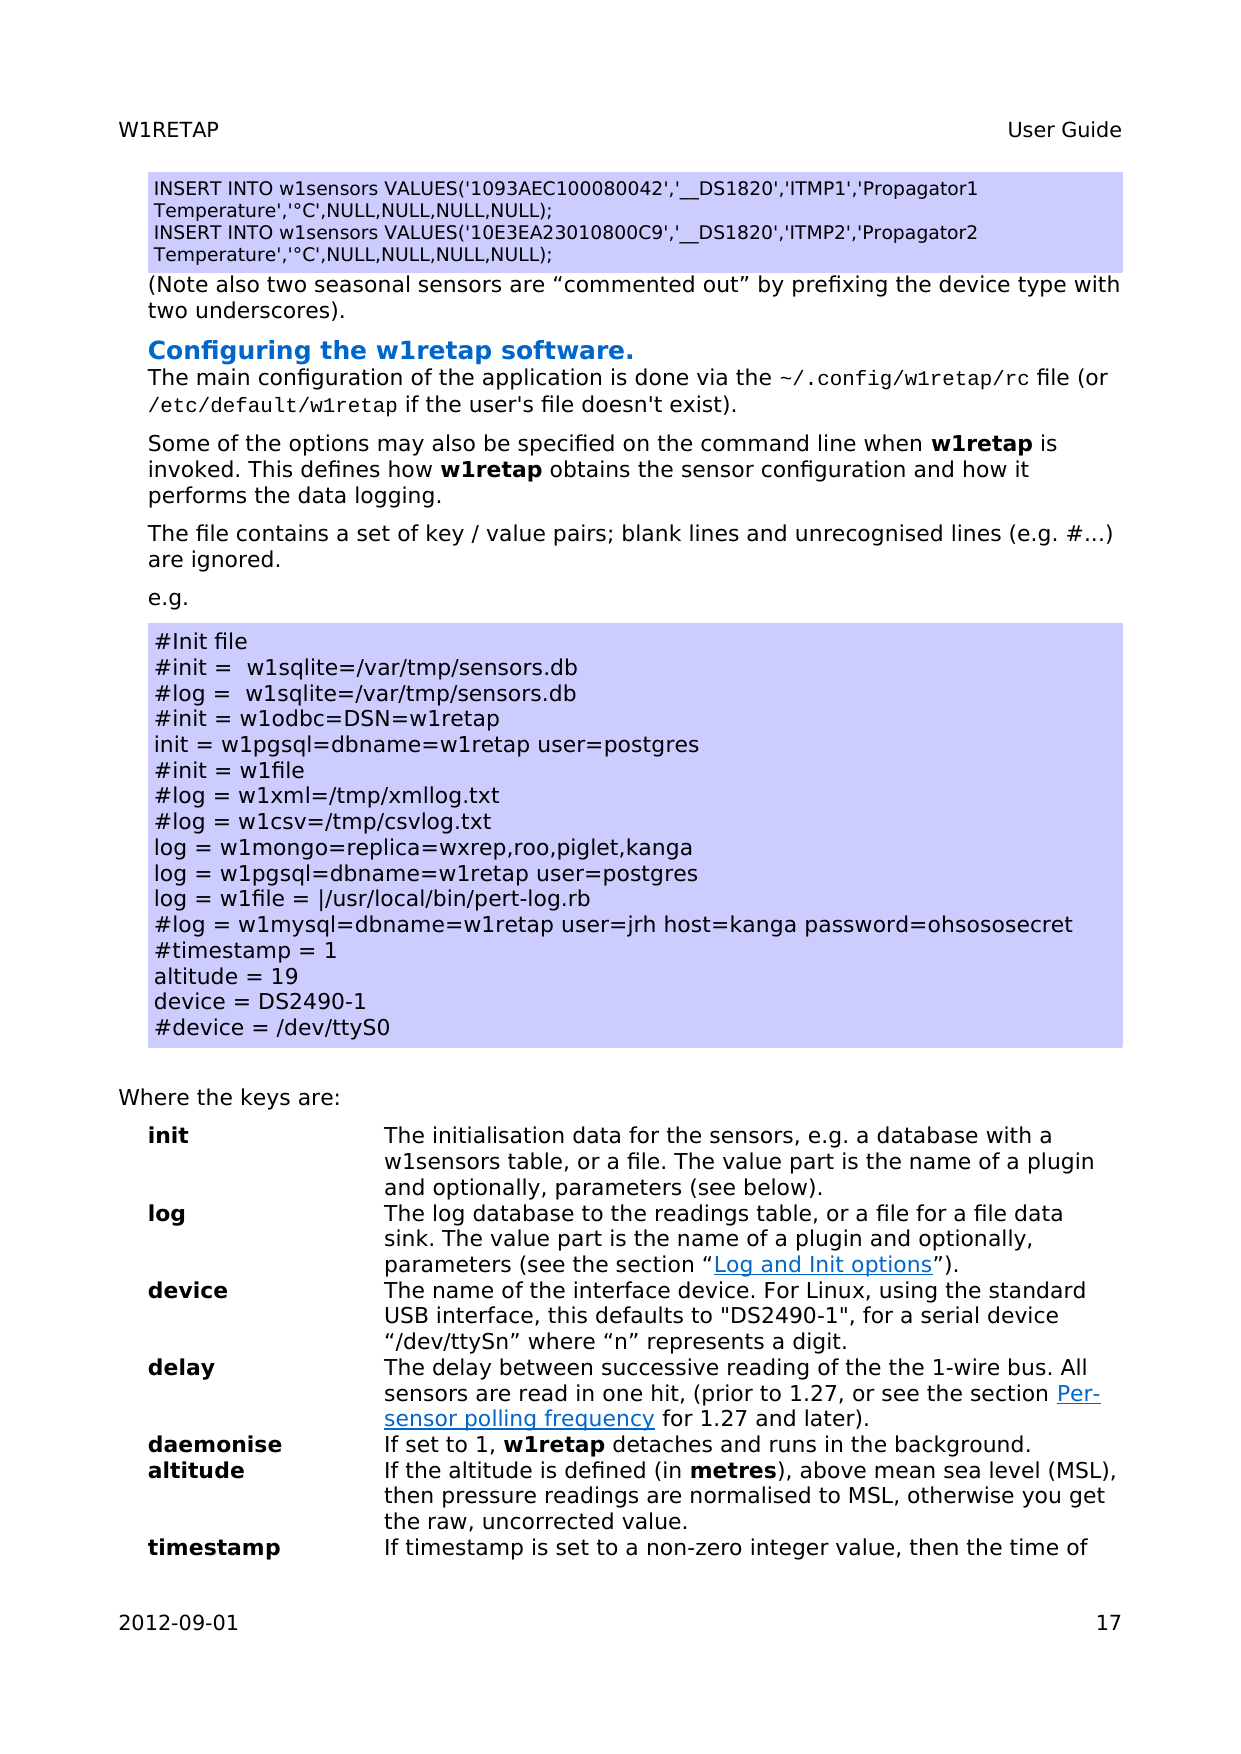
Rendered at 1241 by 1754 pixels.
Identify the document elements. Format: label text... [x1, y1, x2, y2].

list timestamp If timestamp is set to a non-zero integer value, then the time of [148, 1535, 1122, 1561]
list device The name of the interface device. For Linux, using the standard USB interface, this defaults to "DS2490-1", for a serial device “/dev/ttySn” where “n” represents a digit. [148, 1278, 1122, 1355]
list daemonise If set to 1, w1retap detaches and runs in the background. [148, 1432, 1122, 1458]
text Some of the options may also be specified on the command line when w1retap is invoked. This defines how w1retap obtains the sensor configuration and how it performs the data logging. [148, 431, 1122, 508]
text INSERT INTO w1sensors VALUES('10E3EA23010800C9','__DS1820','ITMP2','Propagator2 Temperature','°C',NULL,NULL,NULL,NULL); [149, 216, 1122, 272]
text e.g. [148, 585, 1122, 611]
list init The initialisation data for the sensors, e.g. a database with a w1sensors table, or a file. The value part is the name of a plugin and optionally, parameters (see below). [148, 1123, 1122, 1200]
text (Note also two seasonal sensors are “commented out” by prefixing the device type with two underscores). [148, 273, 1122, 323]
list delay The delay between successive reading of the the 1-wire bus. All sensors are read in one hit, (prior to 1.27, or see the section Per-sensor polling frequency for 1.27 and later). [148, 1355, 1122, 1432]
text log = w1pgsql=dbname=w1retap user=postgres [149, 854, 1122, 880]
text The main configuration of the application is done via the ~/.config/w1retap/rc file (or /etc/default/w1retap if the user's file doesn't exist). [148, 365, 1122, 419]
list altitude If the altitude is defined (in metres), above mean sea level (MSL), then pressure readings are normalised to MSL, otherwise you get the raw, uncorrected value. [148, 1458, 1122, 1535]
text #Init file #init = w1sqlite=/var/tmp/sensors.db #log = w1sqlite=/var/tmp/sensors.db #init = w1odbc=DSN=w1retap init = w1pgsql=dbname=w1retap user=postgres #init = w1file #log = w1xml=/tmp/xmllog.txt #log = w1csv=/tmp/csvlog.txt log = w1mongo=replica=wxrep,roo,piglet,kanga [149, 624, 1122, 854]
text The file contains a set of key / value pairs; blank lines and unrecognised lines (e.g. #...) are ignored. [148, 521, 1122, 572]
text INSERT INTO w1sensors VALUES('1093AEC100080042','__DS1820','ITMP1','Propagator1 Temperature','°C',NULL,NULL,NULL,NULL); [149, 173, 1122, 216]
list log The log database to the readings table, or a file for a file data sink. The value part is the name of a plugin and optionally, parameters (see the section “Log and Init options”). [148, 1200, 1122, 1278]
subtitle Configuring the w1retap software. [148, 336, 1122, 365]
text log = w1file = |/usr/local/bin/pert-log.rb #log = w1mysql=dbname=w1retap user=jrh host=kanga password=ohsososecret #timestamp = 1 altitude = 19 device = DS2490-1 #device = /dev/ttyS0 [149, 880, 1122, 1047]
text Where the keys are: [118, 1085, 1122, 1111]
